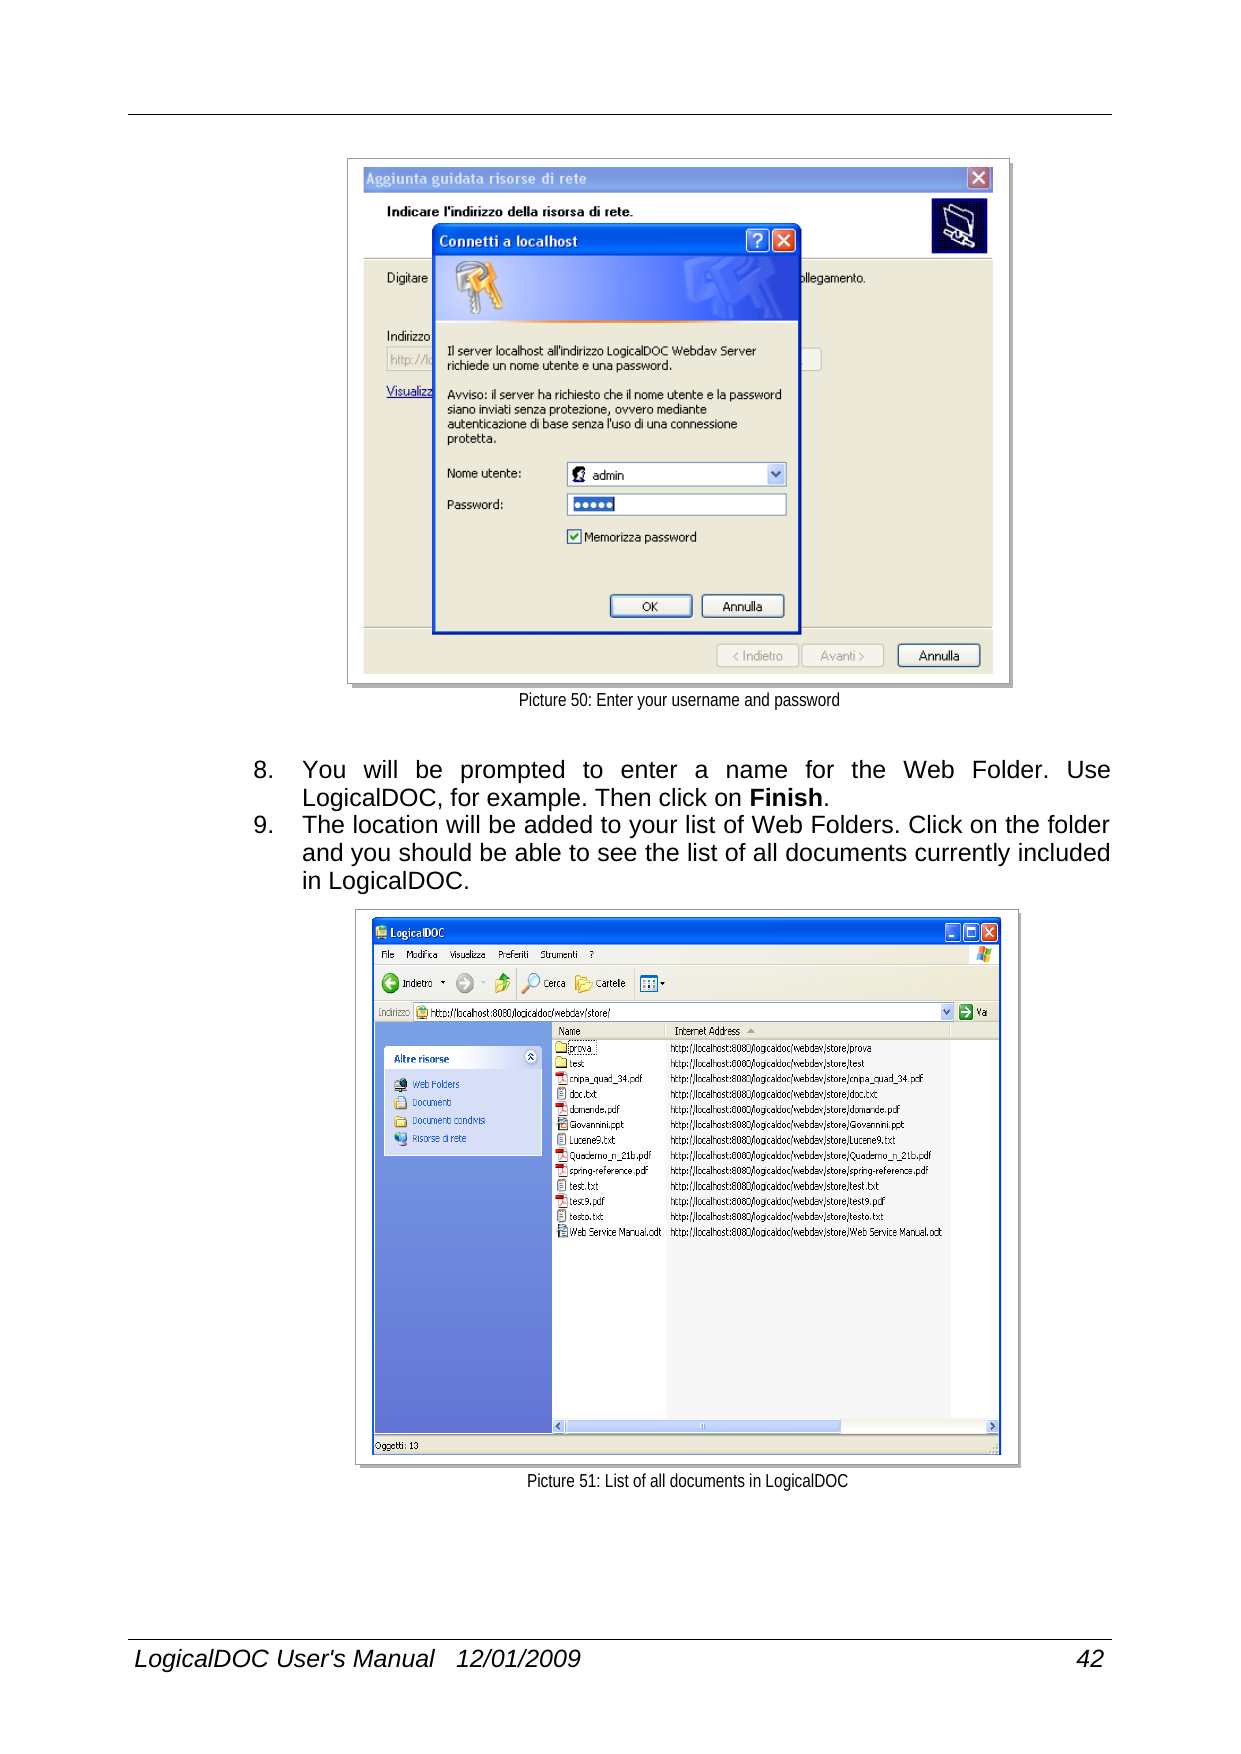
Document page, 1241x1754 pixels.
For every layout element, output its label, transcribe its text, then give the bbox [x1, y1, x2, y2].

text Picture 51: List of all documents in LogicalDOC [355, 1465, 1020, 1491]
list You will be prompted to enter a name for the Web Folder. Use LogicalDOC, for example. Then click on Finish. [253, 755, 1112, 811]
list The location will be added to your list of Web Folders. Click on the folder and you should be able to see the list of all documents currently included in LogicalDOC. [253, 811, 1112, 895]
text Picture 50: Enter your username and password [347, 684, 1011, 711]
picture [372, 917, 1002, 1455]
picture [363, 167, 993, 674]
